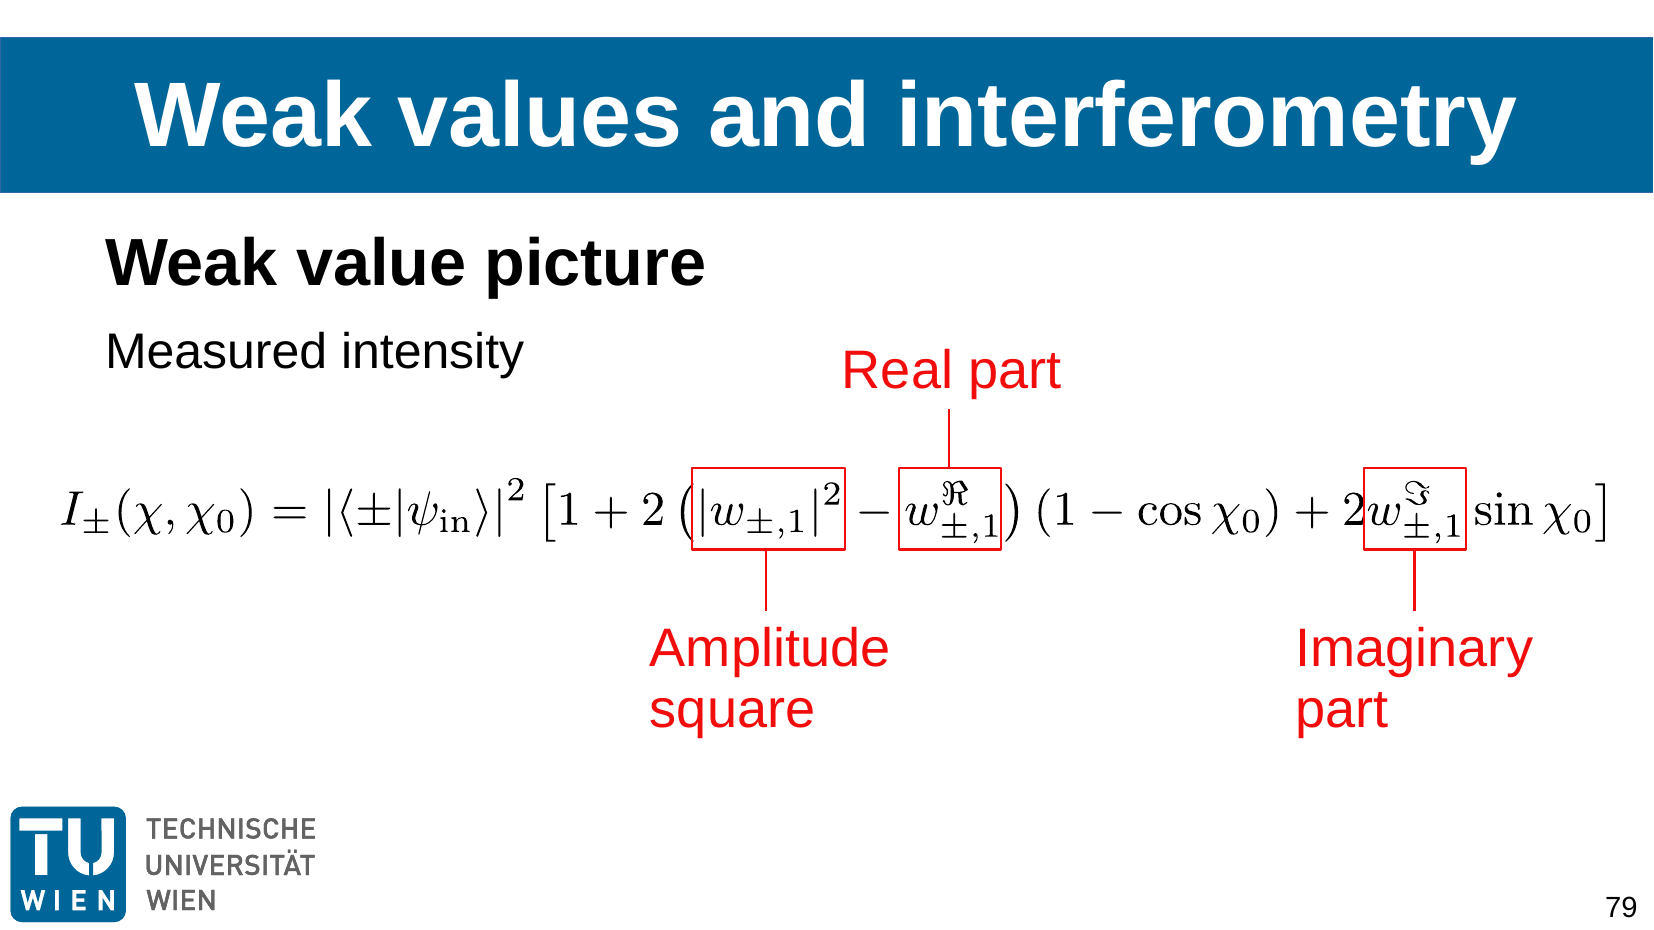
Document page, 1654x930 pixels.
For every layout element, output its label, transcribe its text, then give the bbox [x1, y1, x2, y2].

title Weak values and interferometry [0, 37, 1653, 193]
text_box Imaginary part [1280, 610, 1549, 747]
picture [900, 475, 1000, 548]
picture [693, 475, 844, 548]
text_box Amplitude square [635, 610, 907, 747]
picture [1416, 475, 1612, 561]
list Weak value picture Measured intensity [105, 561, 1593, 765]
picture [1365, 475, 1465, 548]
picture [10, 442, 765, 566]
list Weak value picture Measured intensity [693, 469, 844, 475]
text_box Real part [827, 332, 1077, 408]
picture [767, 475, 1413, 561]
list Weak value picture Measured intensity [105, 225, 1593, 475]
